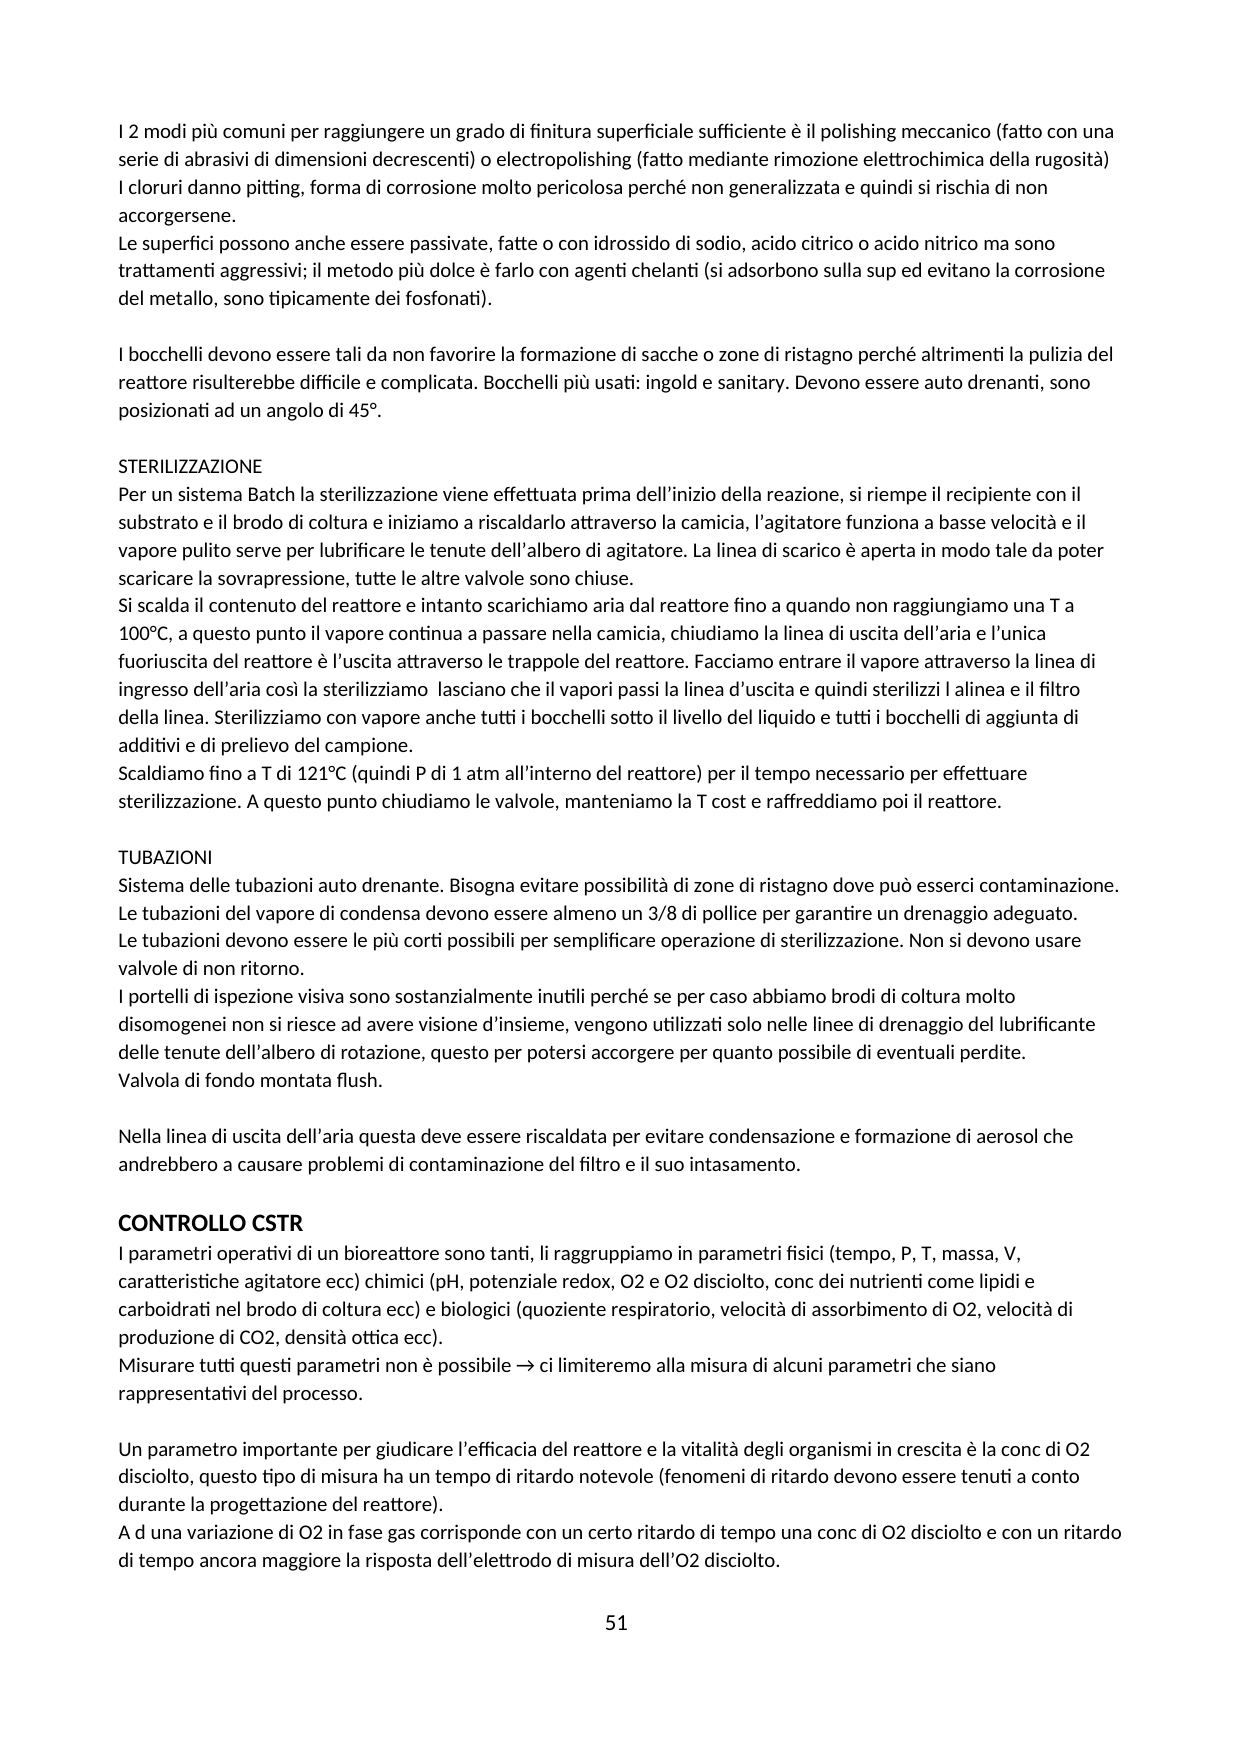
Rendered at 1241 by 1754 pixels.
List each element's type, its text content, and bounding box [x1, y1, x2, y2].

text I portelli di ispezione visiva sono sostanzialmente inutili perché se per caso abbiamo brodi di coltura molto disomogenei non si riesce ad avere visione d’insieme, vengono utilizzati solo nelle linee di drenaggio del lubrificante delle tenute dell’albero di rotazione, questo per potersi accorgere per quanto possibile di eventuali perdite. Valvola di fondo montata flush. Nella linea di uscita dell’aria questa deve essere riscaldata per evitare condensazione e formazione di aerosol che andrebbero a causare problemi di contaminazione del filtro e il suo intasamento. CONTROLLO CSTR I parametri operativi di un bioreattore sono tanti, li raggruppiamo in parametri fisici (tempo, P, T, massa, V, caratteristiche agitatore ecc) chimici (pH, potenziale redox, O2 e O2 disciolto, conc dei nutrienti come lipidi e carboidrati nel brodo di coltura ecc) e biologici (quoziente respiratorio, velocità di assorbimento di O2, velocità di produzione di CO2, densità ottica ecc). Misurare tutti questi parametri non è possibile → ci limiteremo alla misura di alcuni parametri che siano rappresentativi del processo. Un parametro importante per giudicare l’efficacia del reattore e la vitalità degli organismi in crescita è la conc di O2 disciolto, questo tipo di misura ha un tempo di ritardo notevole (fenomeni di ritardo devono essere tenuti a conto durante la progettazione del reattore). A d una variazione di O2 in fase gas corrisponde con un certo ritardo di tempo una conc di O2 disciolto e con un ritardo di tempo ancora maggiore la risposta dell’elettrodo di misura dell’O2 disciolto. [118, 983, 1124, 1573]
text I 2 modi più comuni per raggiungere un grado di finitura superficiale sufficiente è il polishing meccanico (fatto con una serie di abrasivi di dimensioni decrescenti) o electropolishing (fatto mediante rimozione elettrochimica della rugosità) I cloruri danno pitting, forma di corrosione molto pericolosa perché non generalizzata e quindi si rischia di non accorgersene. Le superfici possono anche essere passivate, fatte o con idrossido di sodio, acido citrico o acido nitrico ma sono trattamenti aggressivi; il metodo più dolce è farlo con agenti chelanti (si adsorbono sulla sup ed evitano la corrosione del metallo, sono tipicamente dei fosfonati). I bocchelli devono essere tali da non favorire la formazione di sacche o zone di ristagno perché altrimenti la pulizia del reattore risulterebbe difficile e complicata. Bocchelli più usati: ingold e sanitary. Devono essere auto drenanti, sono posizionati ad un angolo di 45°. STERILIZZAZIONE Per un sistema Batch la sterilizzazione viene effettuata prima dell’inizio della reazione, si riempe il recipiente con il substrato e il brodo di coltura e iniziamo a riscaldarlo attraverso la camicia, l’agitatore funziona a basse velocità e il vapore pulito serve per lubrificare le tenute dell’albero di agitatore. La linea di scarico è aperta in modo tale da poter scaricare la sovrapressione, tutte le altre valvole sono chiuse. Si scalda il contenuto del reattore e intanto scarichiamo aria dal reattore fino a quando non raggiungiamo una T a 100°C, a questo punto il vapore continua a passare nella camicia, chiudiamo la linea di uscita dell’aria e l’unica fuoriuscita del reattore è l’uscita attraverso le trappole del reattore. Facciamo entrare il vapore attraverso la linea di ingresso dell’aria così la sterilizziamo lasciano che il vapori passi la linea d’uscita e quindi sterilizzi l alinea e il filtro della linea. Sterilizziamo con vapore anche tutti i bocchelli sotto il livello del liquido e tutti i bocchelli di aggiunta di additivi e di prelievo del campione. Scaldiamo fino a T di 121°C (quindi P di 1 atm all’interno del reattore) per il tempo necessario per effettuare sterilizzazione. A questo punto chiudiamo le valvole, manteniamo la T cost e raffreddiamo poi il reattore. TUBAZIONI Sistema delle tubazioni auto drenante. Bisogna evitare possibilità di zone di ristagno dove può esserci contaminazione. Le tubazioni del vapore di condensa devono essere almeno un 3/8 di pollice per garantire un drenaggio adeguato. Le tubazioni devono essere le più corti possibili per semplificare operazione di sterilizzazione. Non si devono usare valvole di non ritorno. [118, 118, 1124, 981]
